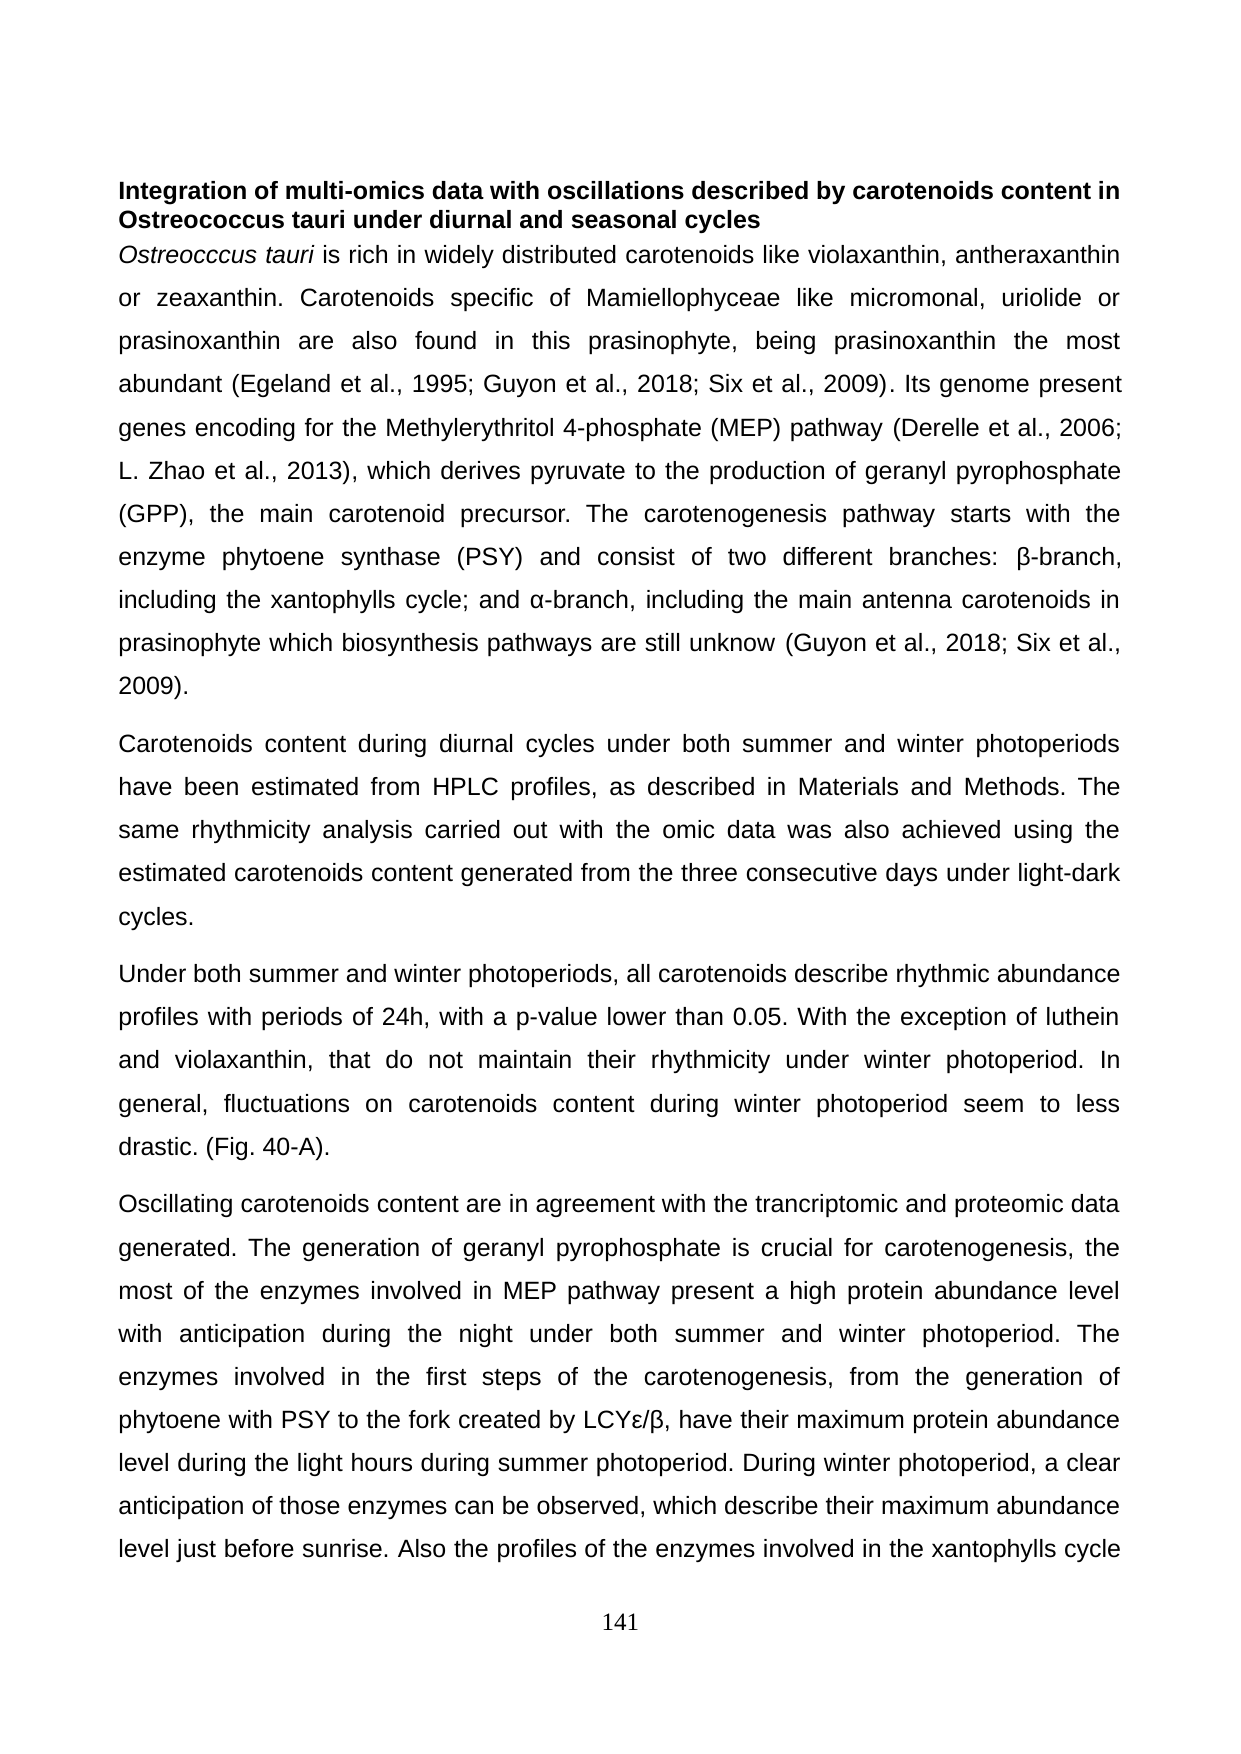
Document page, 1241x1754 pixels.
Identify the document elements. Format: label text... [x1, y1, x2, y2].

text Under both summer and winter photoperiods, all carotenoids describe rhythmic abundance profiles with periods of 24h, with a p-value lower than 0.05. With the exception of luthein and violaxanthin, that do not maintain their rhythmicity under winter photoperiod. In general, fluctuations on carotenoids content during winter photoperiod seem to less drastic. (Fig. 40-A). [118, 959, 1122, 1161]
subtitle Integration of multi-omics data with oscillations described by carotenoids content in Ostreococcus tauri under diurnal and seasonal cycles [118, 176, 1122, 234]
text Carotenoids content during diurnal cycles under both summer and winter photoperiods have been estimated from HPLC profiles, as described in Materials and Methods. The same rhythmicity analysis carried out with the omic data was also achieved using the estimated carotenoids content generated from the three consecutive days under light-dark cycles. [118, 729, 1122, 930]
text Oscillating carotenoids content are in agreement with the trancriptomic and proteomic data generated. The generation of geranyl pyrophosphate is crucial for carotenogenesis, the most of the enzymes involved in MEP pathway present a high protein abundance level with anticipation during the night under both summer and winter photoperiod. The enzymes involved in the first steps of the carotenogenesis, from the generation of phytoene with PSY to the fork created by LCYε/β, have their maximum protein abundance level during the light hours during summer photoperiod. During winter photoperiod, a clear anticipation of those enzymes can be observed, which describe their maximum abundance level just before sunrise. Also the profiles of the enzymes involved in the xantophylls cycle [118, 1189, 1122, 1563]
text Ostreocccus tauri is rich in widely distributed carotenoids like violaxanthin, antheraxanthin or zeaxanthin. Carotenoids specific of Mamiellophyceae like micromonal, uriolide or prasinoxanthin are also found in this prasinophyte, being prasinoxanthin the most abundant (Egeland et al., 1995; Guyon et al., 2018; Six et al., 2009)⁠. Its genome present genes encoding for the Methylerythritol 4-phosphate (MEP) pathway (Derelle et al., 2006; L. Zhao et al., 2013)⁠, which derives pyruvate to the production of geranyl pyrophosphate (GPP), the main carotenoid precursor. The carotenogenesis pathway starts with the enzyme phytoene synthase (PSY) and consist of two different branches: β-branch, including the xantophylls cycle; and α-branch, including the main antenna carotenoids in prasinophyte which biosynthesis pathways are still unknow (Guyon et al., 2018; Six et al., 2009)⁠. [118, 240, 1122, 700]
